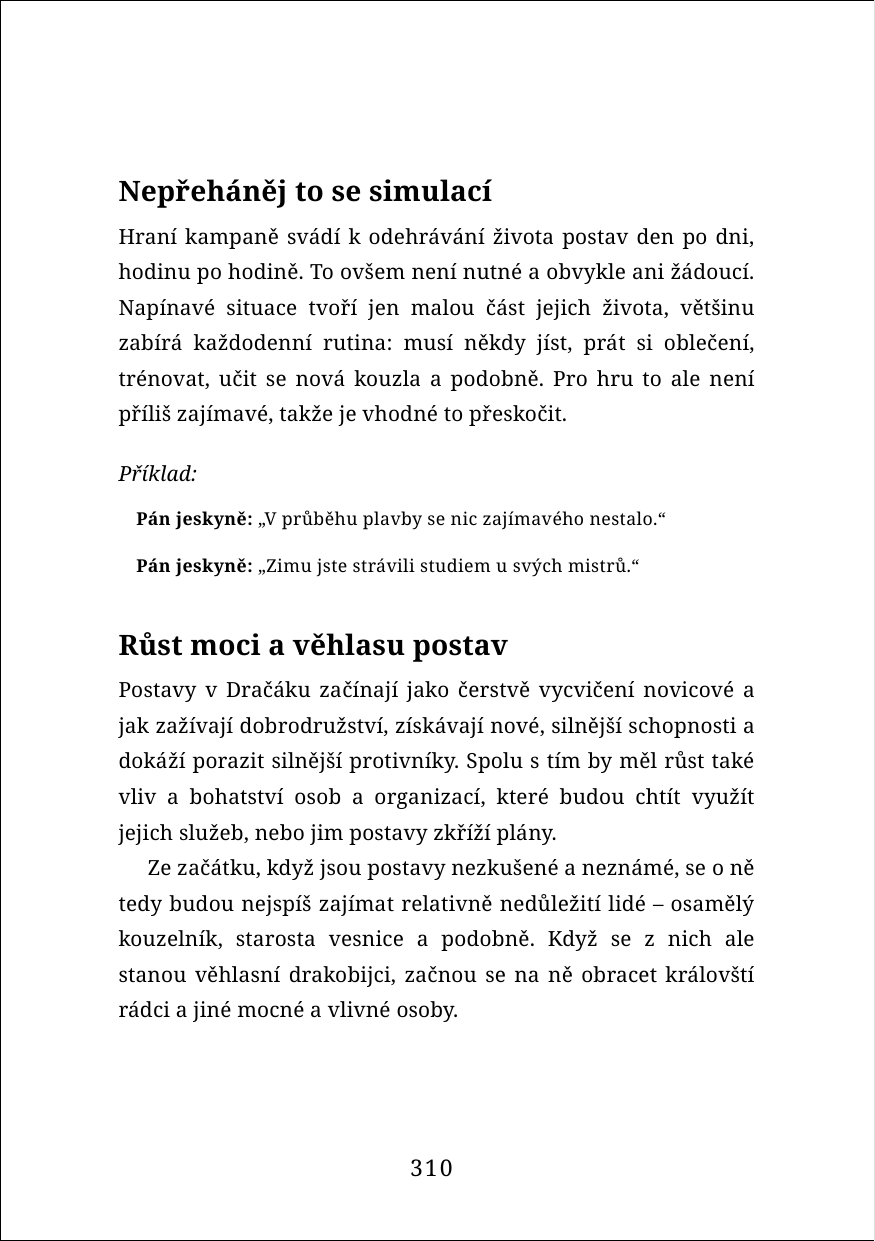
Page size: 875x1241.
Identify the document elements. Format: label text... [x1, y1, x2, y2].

subtitle Nepřeháněj to se simulací [118, 172, 756, 210]
text Hraní kampaně svádí k odehrávání života postav den po dni, hodinu po hodině. To ovšem není nutné a obvykle ani žádoucí. Napínavé situace tvoří jen malou část jejich života, většinu zabírá každodenní rutina: musí někdy jíst, prát si oblečení, trénovat, učit se nová kouzla a podobně. Pro hru to ale není příliš zajímavé, takže je vhodné to přeskočit. [118, 222, 756, 428]
text Pán jeskyně: „Zimu jste strávili studiem u svých mistrů.“ [136, 554, 756, 578]
text Postavy v Dračáku začínají jako čerstvě vycvičení novicové a jak zažívají dobrodružství, získávají nové, silnější schopnosti a dokáží porazit silnější protivníky. Spolu s tím by měl růst také vliv a bohatství osob a organizací, které budou chtít využít jejich služeb, nebo jim postavy zkříží plány. Ze začátku, když jsou postavy nezkušené a neznámé, se o ně tedy budou nejspíš zajímat relativně nedůležití lidé – osamělý kouzelník, starosta vesnice a podobně. Když se z nich ale stanou věhlasní drakobijci, začnou se na ně obracet královští rádci a jiné mocné a vlivné osoby. [118, 676, 756, 1024]
text Pán jeskyně: „V průběhu plavby se nic zajímavého nestalo.“ [136, 506, 756, 530]
text Příklad: [118, 459, 756, 487]
subtitle Růst moci a věhlasu postav [118, 625, 756, 664]
